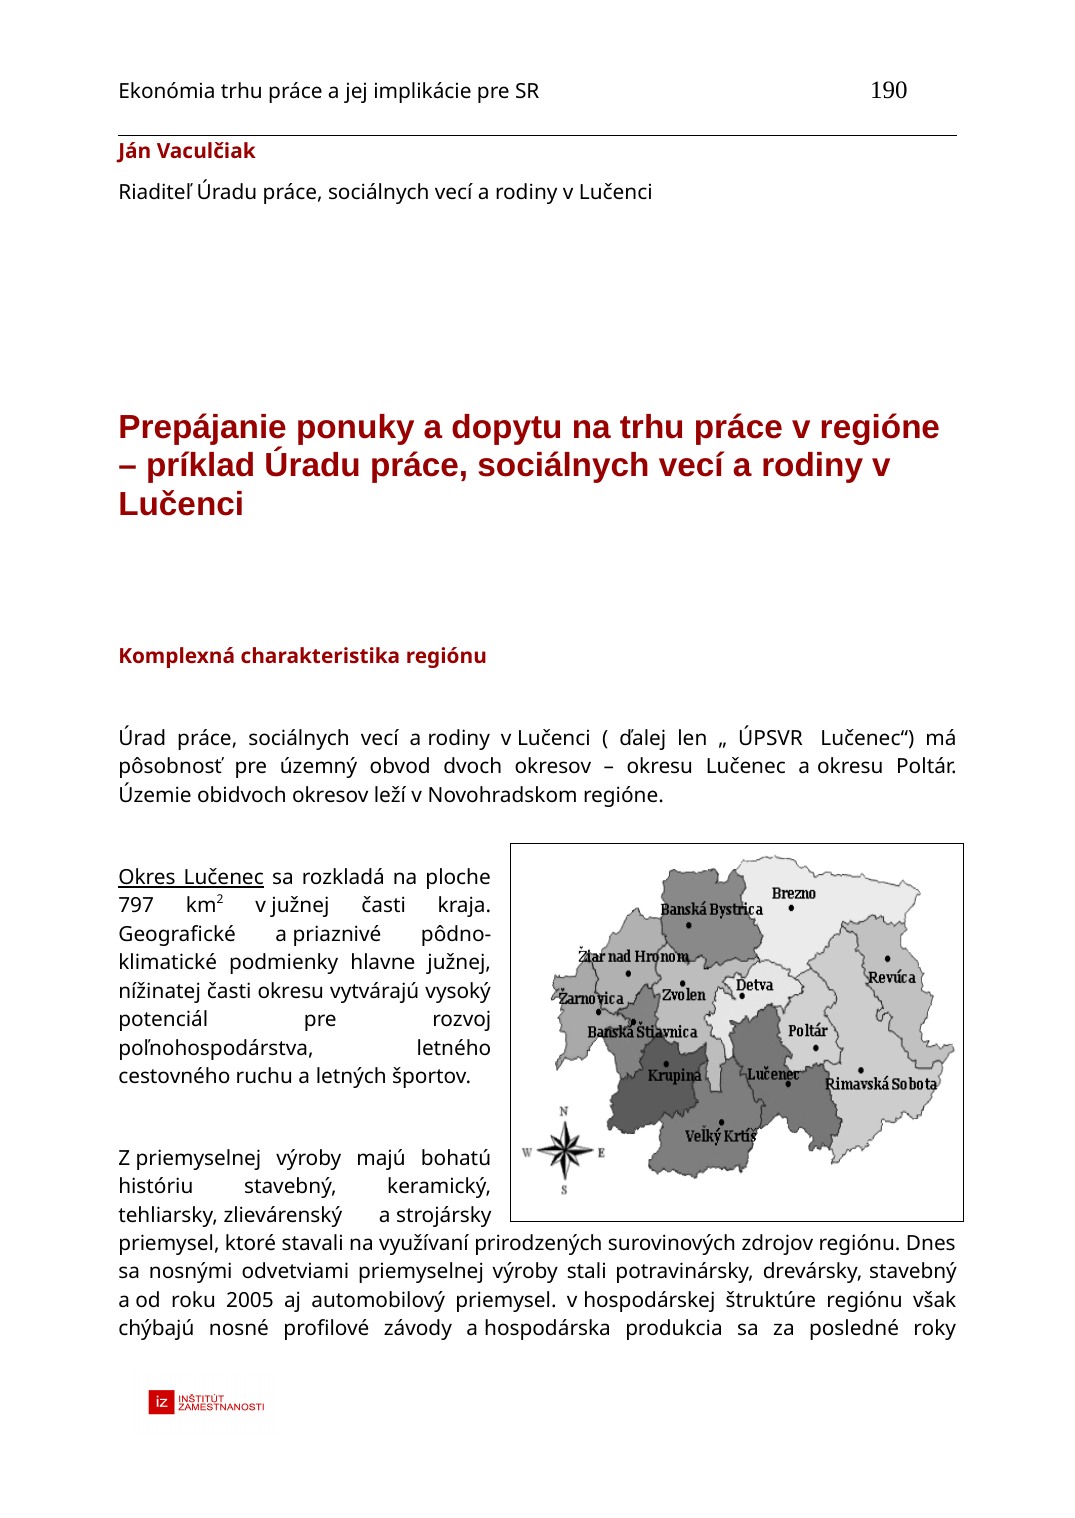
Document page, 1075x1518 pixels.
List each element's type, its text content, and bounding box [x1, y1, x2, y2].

picture [134, 1370, 278, 1434]
text Okres Lučenec sa rozkladá na ploche 797 km2 v južnej časti kraja. Geografické a priaznivé pôdno-klimatické podmienky hlavne južnej, nížinatej časti okresu vytvárajú vysoký potenciál pre rozvoj poľnohospodárstva, letného cestovného ruchu a letných športov. [118, 862, 510, 1089]
text Z priemyselnej výroby majú bohatú históriu stavebný, keramický, tehliarsky, zlievárenský a strojársky priemysel, ktoré stavali na využívaní prirodzených surovinových zdrojov regiónu. Dnes sa nosnými odvetviami priemyselnej výroby stali potravinársky, drevársky, stavebný a od roku 2005 aj automobilový priemysel. v hospodárskej štruktúre regiónu však chýbajú nosné profilové závody a hospodárska produkcia sa za posledné roky [118, 1143, 957, 1342]
subtitle Komplexná charakteristika regiónu [118, 641, 957, 670]
subtitle Prepájanie ponuky a dopytu na trhu práce v regióne – príklad Úradu práce, sociálnych vecí a rodiny v Lučenci [118, 407, 957, 522]
text Ján Vaculčiak [118, 136, 957, 164]
text Riaditeľ Úradu práce, sociálnych vecí a rodiny v Lučenci [118, 177, 957, 205]
text Úrad práce, sociálnych vecí a rodiny v Lučenci ( ďalej len „ ÚPSVR Lučenec“) má pôsobnosť pre územný obvod dvoch okresov – okresu Lučenec a okresu Poltár. Územie obidvoch okresov leží v Novohradskom regióne. [118, 723, 957, 808]
